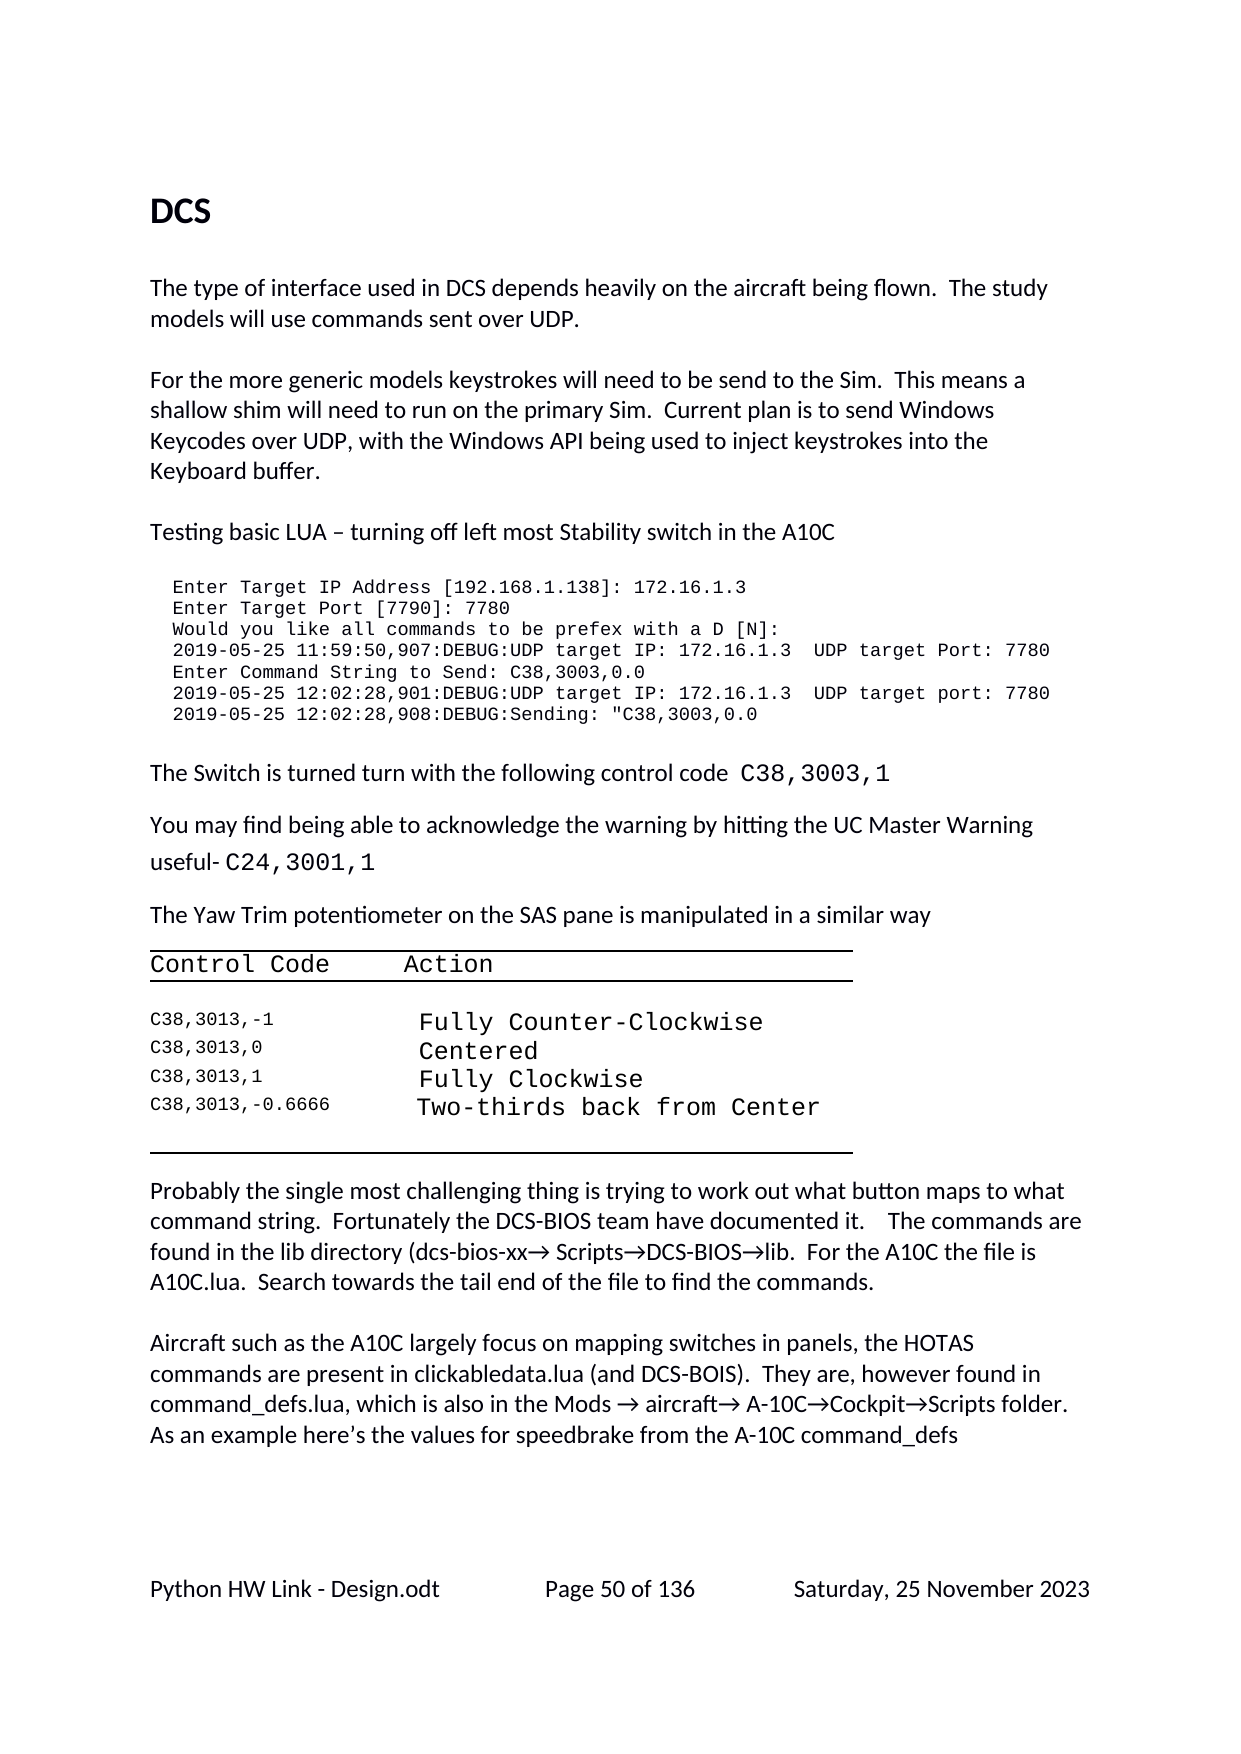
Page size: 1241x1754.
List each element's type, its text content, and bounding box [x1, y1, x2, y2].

table_cell C38,3013,-0.6666 [150, 1095, 403, 1123]
text The Yaw Trim potentiometer on the SAS pane is manipulated in a similar way [150, 899, 1090, 929]
table_cell [404, 1123, 853, 1152]
table_cell C38,3013,0 [150, 1038, 403, 1067]
table_cell Two-thirds back from Center [404, 1095, 853, 1123]
text Would you like all commands to be prefex with a D [N]: [150, 620, 1090, 641]
text The type of interface used in DCS depends heavily on the aircraft being flown. The study models will use commands sent over UDP. [150, 272, 1090, 333]
table_header Action [404, 952, 853, 980]
table_cell [404, 982, 853, 1010]
text Enter Target IP Address [192.168.1.138]: 172.16.1.3 [150, 577, 1090, 599]
text Probably the single most challenging thing is trying to work out what button maps to what command string. Fortunately the DCS-BIOS team have documented it. The commands are found in the lib directory (dcs-bios-xx→ Scripts→DCS-BIOS→lib. For the A10C the file is A10C.lua. Search towards the tail end of the file to find the commands. [150, 1175, 1090, 1297]
table_header Control Code [150, 952, 403, 980]
subtitle DCS [150, 187, 1090, 233]
text Aircraft such as the A10C largely focus on mapping switches in panels, the HOTAS commands are present in clickabledata.lua (and DCS-BOIS). They are, however found in command_defs.lua, which is also in the Mods → aircraft→ A-10C→Cockpit→Scripts folder. As an example here’s the values for speedbrake from the A-10C command_defs [150, 1327, 1090, 1449]
text 2019-05-25 11:59:50,907:DEBUG:UDP target IP: 172.16.1.3 UDP target Port: 7780 [150, 641, 1090, 662]
text You may find being able to acknowledge the warning by hitting the UC Master Warning useful- C24,3001,1 [150, 810, 1090, 878]
table_cell Fully Clockwise [404, 1067, 853, 1095]
text The Switch is turned turn with the following control code C38,3003,1 [150, 757, 1090, 788]
table_cell C38,3013,1 [150, 1067, 403, 1095]
table_cell C38,3013,-1 [150, 1010, 403, 1038]
text Enter Command String to Send: C38,3003,0.0 [150, 662, 1090, 684]
table_cell [150, 982, 403, 1010]
text Enter Target Port [7790]: 7780 [150, 599, 1090, 620]
table_cell Fully Counter-Clockwise [404, 1010, 853, 1038]
table_cell [150, 1123, 403, 1152]
text 2019-05-25 12:02:28,908:DEBUG:Sending: "C38,3003,0.0 [150, 705, 1090, 726]
text For the more generic models keystrokes will need to be send to the Sim. This means a shallow shim will need to run on the primary Sim. Current plan is to send Windows Keycodes over UDP, with the Windows API being used to inject keystrokes into the Keyboard buffer. [150, 364, 1090, 486]
text Testing basic LUA – turning off left most Stability switch in the A10C [150, 516, 1090, 547]
text 2019-05-25 12:02:28,901:DEBUG:UDP target IP: 172.16.1.3 UDP target port: 7780 [150, 684, 1090, 705]
table_cell Centered [404, 1038, 853, 1067]
